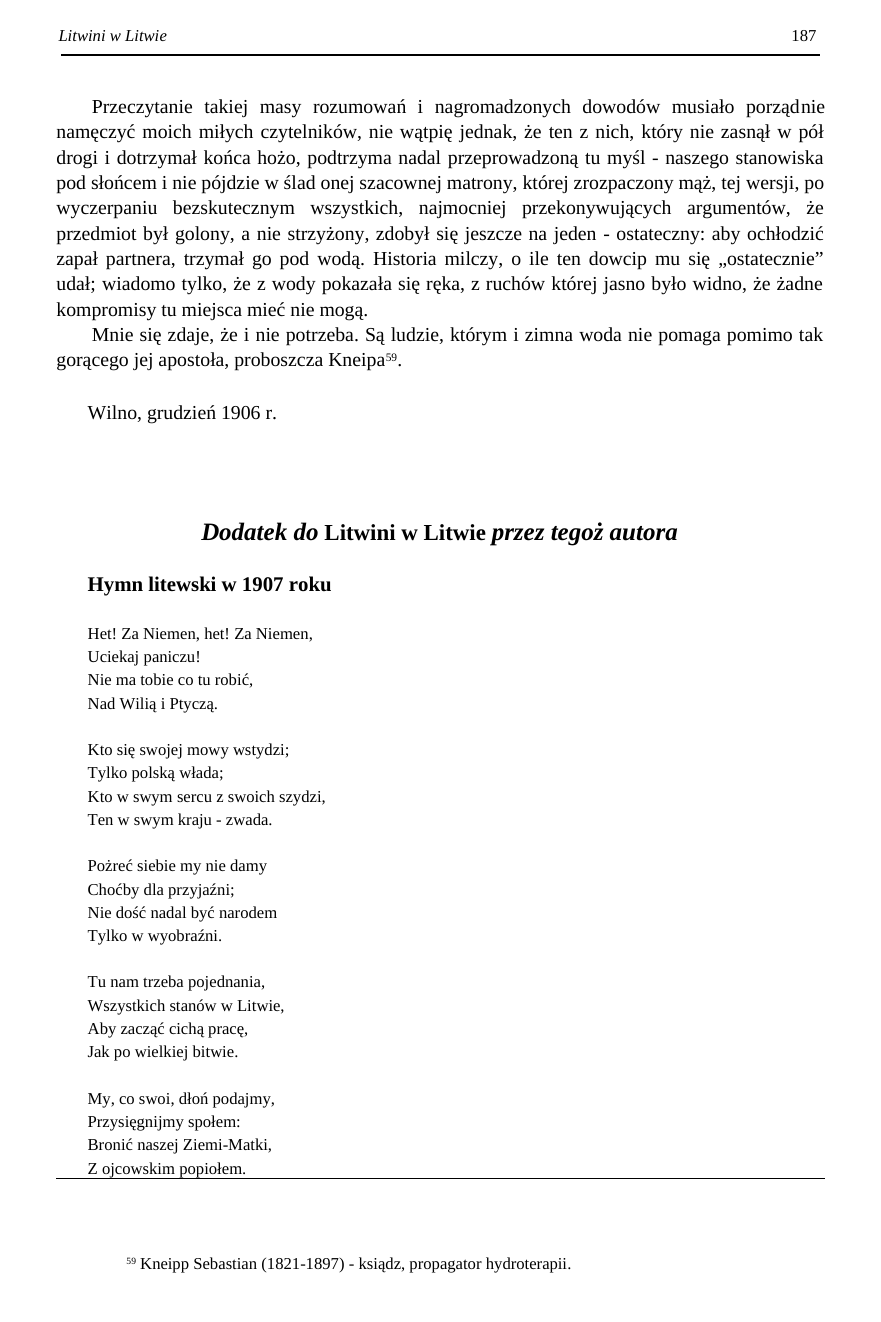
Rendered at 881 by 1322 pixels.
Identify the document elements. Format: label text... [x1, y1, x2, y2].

text Wszystkich stanów w Litwie, [56, 996, 825, 1015]
text Wilno, grudzień 1906 r. [56, 401, 825, 423]
text Nie ma tobie co tu robić, [56, 670, 825, 689]
text Tylko polską włada; [56, 763, 825, 782]
text Jak po wielkiej bitwie. [56, 1042, 825, 1061]
text Hymn litewski w 1907 roku [56, 572, 825, 596]
text Aby zacząć cichą pracę, [56, 1019, 825, 1038]
text My, co swoi, dłoń podajmy, [56, 1088, 825, 1108]
text Przeczytanie takiej masy rozumowań i nagromadzonych dowodów musiało porząd­nie namęczyć moich miłych czytelników, nie wątpię jednak, że ten z nich, który nie zasnął w pół drogi i dotrzymał końca hożo, podtrzyma nadal przeprowadzoną tu myśl - naszego stanowiska pod słońcem i nie pójdzie w ślad onej szacownej matrony, której zrozpaczony mąż, tej wersji, po wyczerpaniu bezskutecznym wszystkich, najmocniej przekonywujących argumentów, że przedmiot był golony, a nie strzyżony, zdobył się jeszcze na jeden - ostateczny: aby ochłodzić zapał partnera, trzymał go pod wodą. Historia milczy, o ile ten dowcip mu się „ostatecznie” udał; wiadomo tylko, że z wody pokazała się ręka, z ruchów której jasno było widno, że żadne kompromisy tu miejsca mieć nie mogą. [56, 95, 825, 320]
text Ten w swym kraju - zwada. [56, 810, 825, 829]
text Z ojcowskim popiołem. [56, 1158, 825, 1178]
text Choćby dla przyjaźni; [56, 879, 825, 898]
text Nad Wilią i Ptyczą. [56, 693, 825, 713]
text Tu nam trzeba pojednania, [56, 972, 825, 991]
text Het! Za Niemen, het! Za Niemen, [56, 623, 825, 643]
text Uciekaj paniczu! [56, 647, 825, 666]
text Pożreć siebie my nie damy [56, 856, 825, 875]
text Bronić naszej Ziemi-Matki, [56, 1135, 825, 1154]
text Litwini w Litwie [58, 26, 184, 45]
text Tylko w wyobraźni. [56, 926, 825, 945]
text Dodatek do Litwini w Litwie przez tegoż autora [56, 517, 825, 545]
text Przysięgnijmy społem: [56, 1112, 825, 1131]
text 187 [791, 26, 822, 45]
text 59 Kneipp Sebastian (1821-1897) - ksiądz, propagator hydroterapii. [91, 1253, 571, 1273]
text Kto w swym sercu z swoich szydzi, [56, 786, 825, 806]
text Nie dość nadal być narodem [56, 903, 825, 922]
text Mnie się zdaje, że i nie potrzeba. Są ludzie, którym i zimna woda nie pomaga pomimo tak gorącego jej apostoła, proboszcza Kneipa59. [56, 323, 825, 371]
text Kto się swojej mowy wstydzi; [56, 740, 825, 759]
